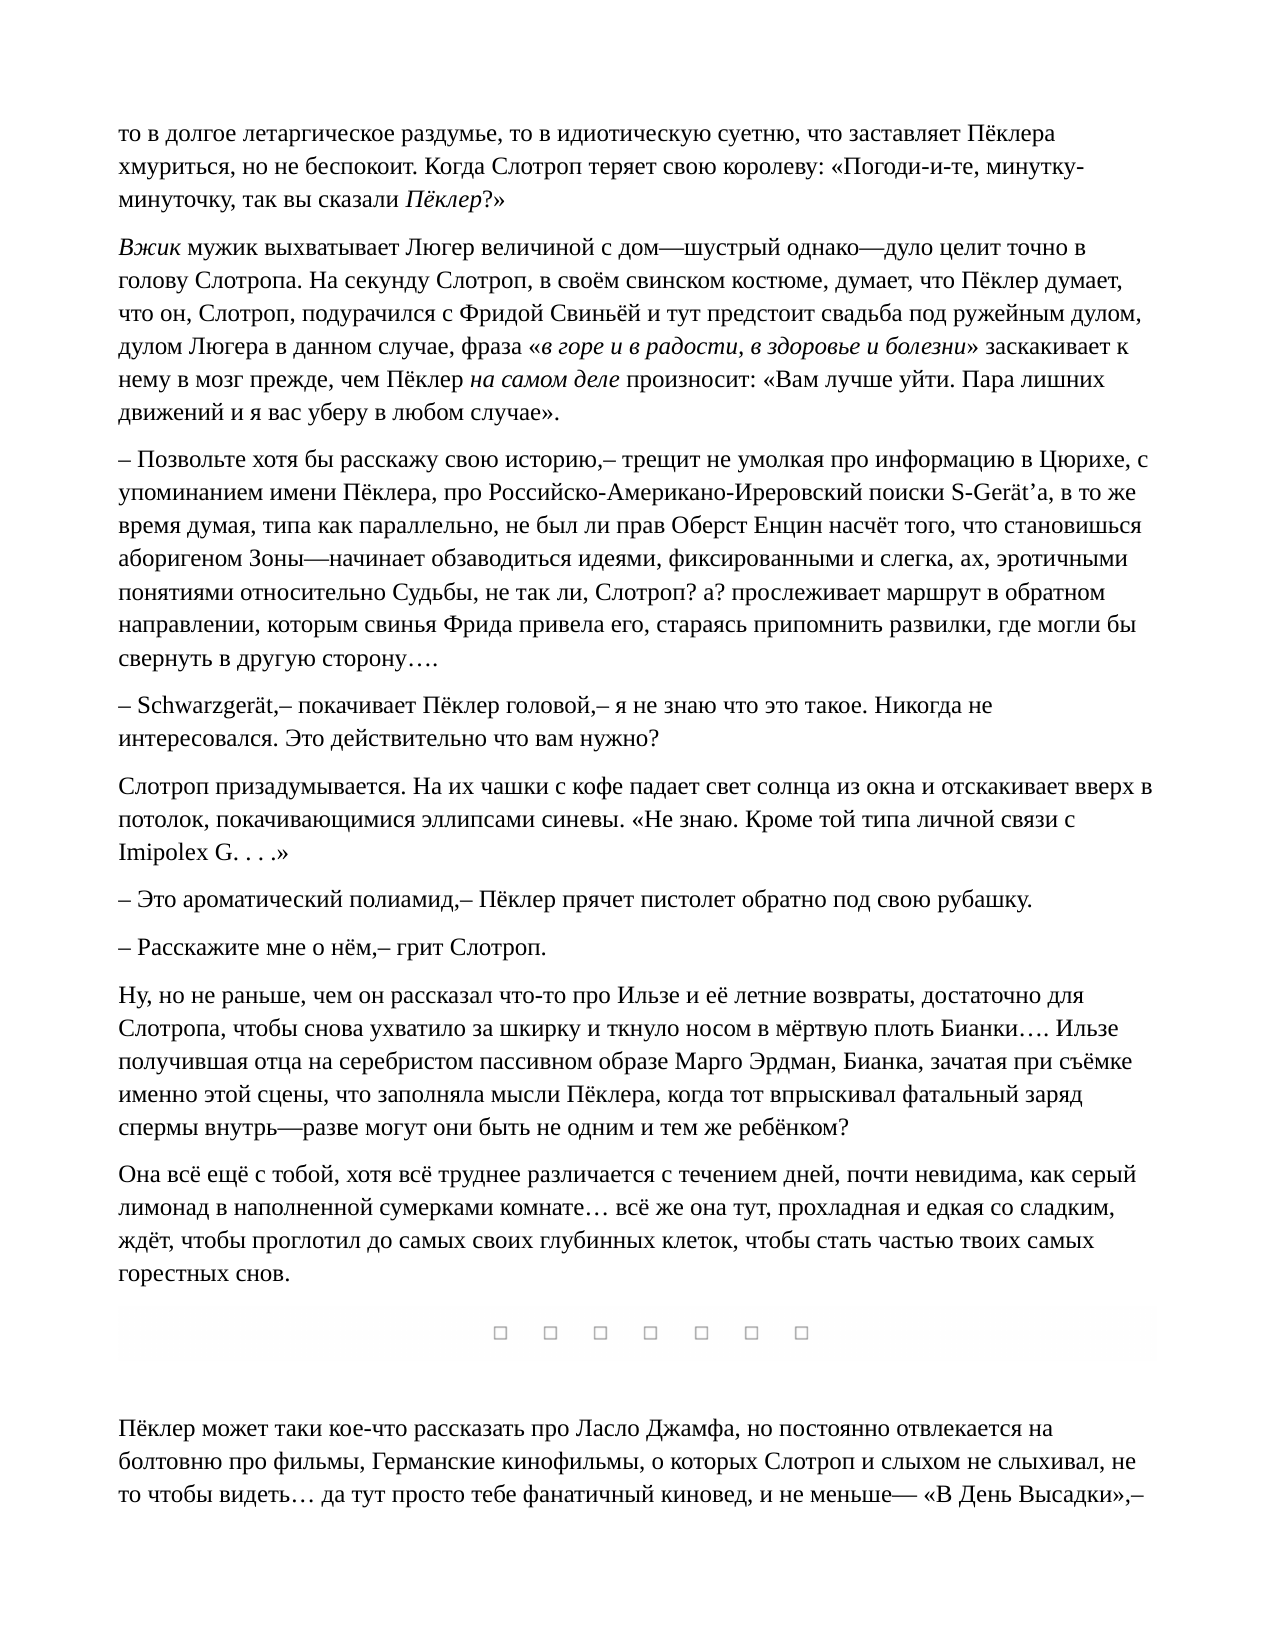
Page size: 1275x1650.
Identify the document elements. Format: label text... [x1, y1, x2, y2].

text – Расскажите мне о нём,– грит Слотроп. [118, 932, 1157, 961]
picture [118, 1306, 1157, 1361]
text – Позвольте хотя бы расскажу свою историю,– трещит не умолкая про информацию в Цюрихе, с упоминанием имени Пёклера, про Российско-Американо-Иреровский поиски S-Gerät’а, в то же время думая, типа как параллельно, не был ли прав Оберст Енцин насчёт того, что становишься аборигеном Зоны—начинает обзаводиться идеями, фиксированными и слегка, ах, эротичными понятиями относительно Судьбы, не так ли, Слотроп? а? прослеживает маршрут в обратном направлении, которым свинья Фрида привела его, стараясь припомнить развилки, где могли бы свернуть в другую сторону…. [118, 444, 1157, 671]
text Слотроп призадумывается. На их чашки с кофе падает свет солнца из окна и отскакивает вверх в потолок, покачивающимися эллипсами синевы. «Не знаю. Кроме той типа личной связи с Imipolex G. . . .» [118, 771, 1157, 866]
text – Schwarzgerät,– покачивает Пёклер головой,– я не знаю что это такое. Никогда не интересовался. Это действительно что вам нужно? [118, 690, 1157, 752]
text Она всё ещё с тобой, хотя всё труднее различается с течением дней, почти невидима, как серый лимонад в наполненной сумерками комнате… всё же она тут, прохладная и едкая со сладким, ждёт, чтобы проглотил до самых своих глубинных клеток, чтобы стать частью твоих самых горестных снов. [118, 1159, 1157, 1287]
text Вжик мужик выхватывает Люгер величиной с дом—шустрый однако—дуло целит точно в голову Слотропа. На секунду Слотроп, в своём свинском костюме, думает, что Пёклер думает, что он, Слотроп, подурачился с Фридой Свиньёй и тут предстоит свадьба под ружейным дулом, дулом Люгера в данном случае, фраза «в горе и в радости, в здоровье и болезни» заскакивает к нему в мозг прежде, чем Пёклер на самом деле произносит: «Вам лучше уйти. Пара лишних движений и я вас уберу в любом случае». [118, 232, 1157, 426]
text Пёклер может таки кое-что рассказать про Ласло Джамфа, но постоянно отвлекается на болтовню про фильмы, Германские кинофильмы, о которых Слотроп и слыхом не слыхивал, не то чтобы видеть… да тут просто тебе фанатичный киновед, и не меньше— «В День Высадки»,– [118, 1413, 1157, 1508]
text – Это ароматический полиамид,– Пёклер прячет пистолет обратно под свою рубашку. [118, 884, 1157, 913]
text то в долгое летаргическое раздумье, то в идиотическую суетню, что заставляет Пёклера хмуриться, но не беспокоит. Когда Слотроп теряет свою королеву: «Погоди-и-те, минутку-минуточку, так вы сказали Пёклер?» [118, 118, 1157, 213]
text Ну, но не раньше, чем он рассказал что-то про Ильзе и её летние возвраты, достаточно для Слотропа, чтобы снова ухватило за шкирку и ткнуло носом в мёртвую плоть Бианки…. Ильзе получившая отца на серебристом пассивном образе Марго Эрдман, Бианка, зачатая при съёмке именно этой сцены, что заполняла мысли Пёклера, когда тот впрыскивал фатальный заряд спермы внутрь—разве могут они быть не одним и тем же ребёнком? [118, 980, 1157, 1141]
